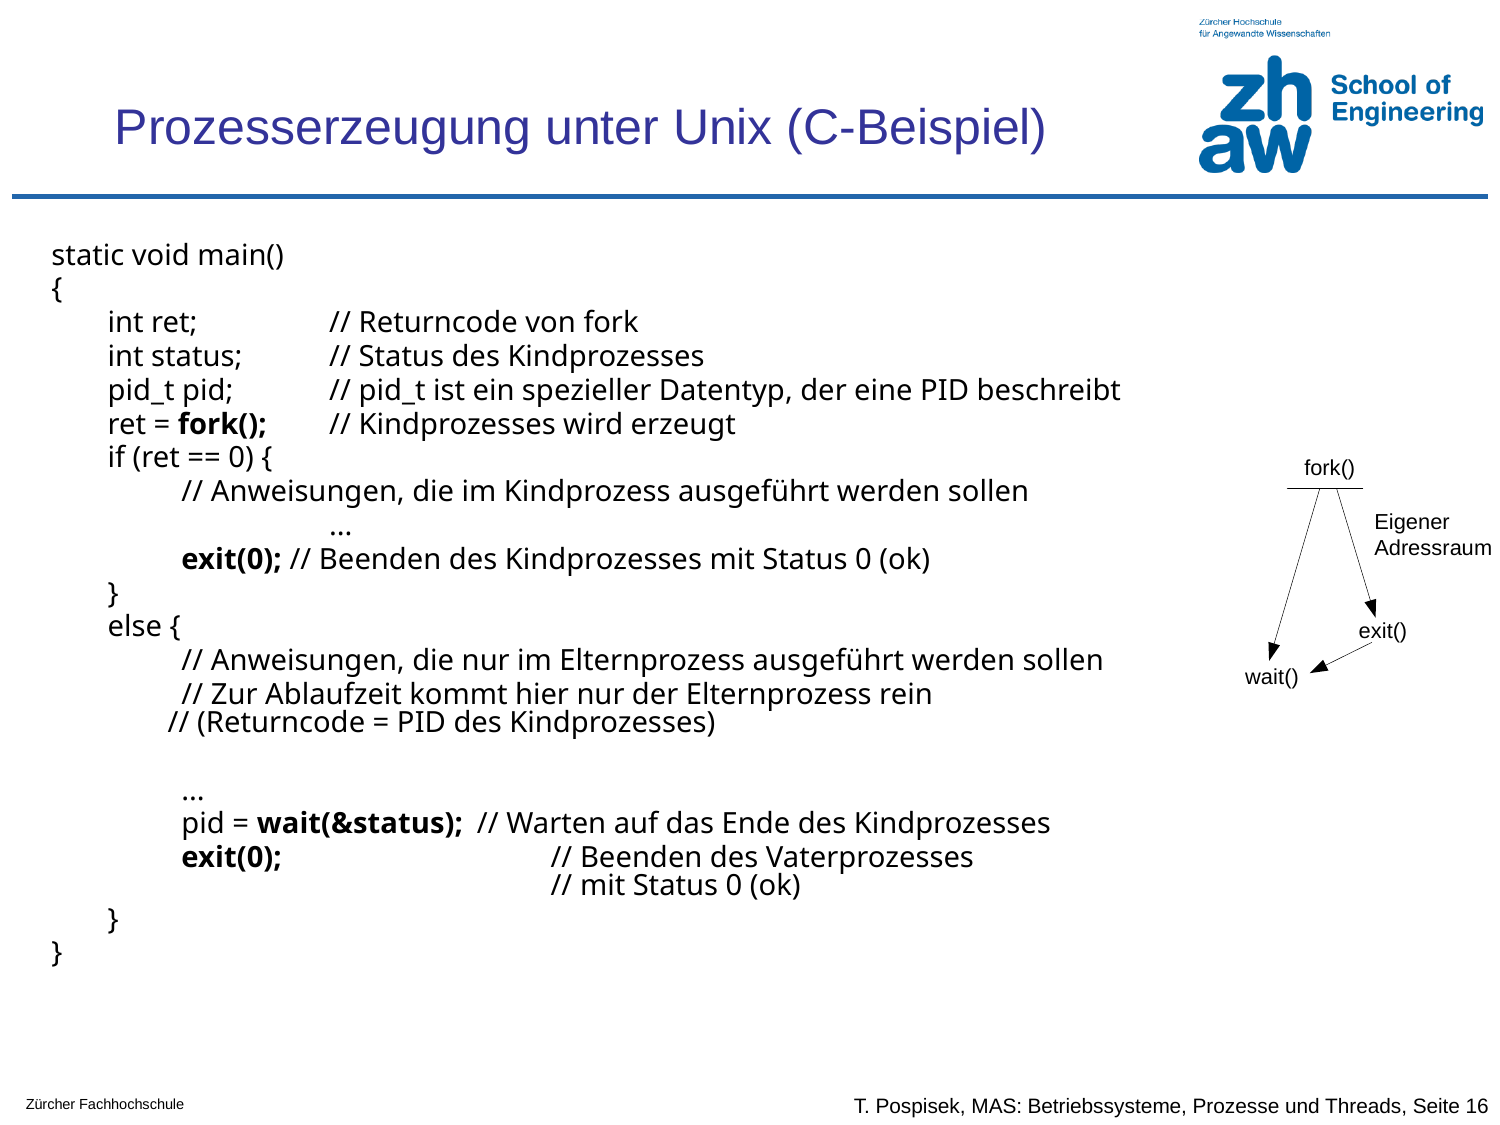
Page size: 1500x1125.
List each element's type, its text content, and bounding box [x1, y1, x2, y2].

picture [1199, 19, 1483, 173]
list static void main() { int ret; // Returncode von fork int status; // Status des Kindprozesses pid_t pid; // pid_t ist ein spezieller Datentyp, der eine PID beschreibt ret = fork(); // Kindprozesses wird erzeugt if (ret == 0) { // Anweisungen, die im Kindprozess ausgeführt werden sollen ... exit(0); // Beenden des Kindprozesses mit Status 0 (ok) } else { // Anweisungen, die nur im Elternprozess ausgeführt werden sollen // Zur Ablaufzeit kommt hier nur der Elternprozess rein // (Returncode = PID des Kindprozesses) ... pid = wait(&status); // Warten auf das Ende des Kindprozesses exit(0); // Beenden des Vaterprozesses // mit Status 0 (ok) } } [36, 235, 1294, 1036]
title Prozesserzeugung unter Unix (C-Beispiel) [99, 50, 1379, 163]
picture [1211, 426, 1500, 721]
